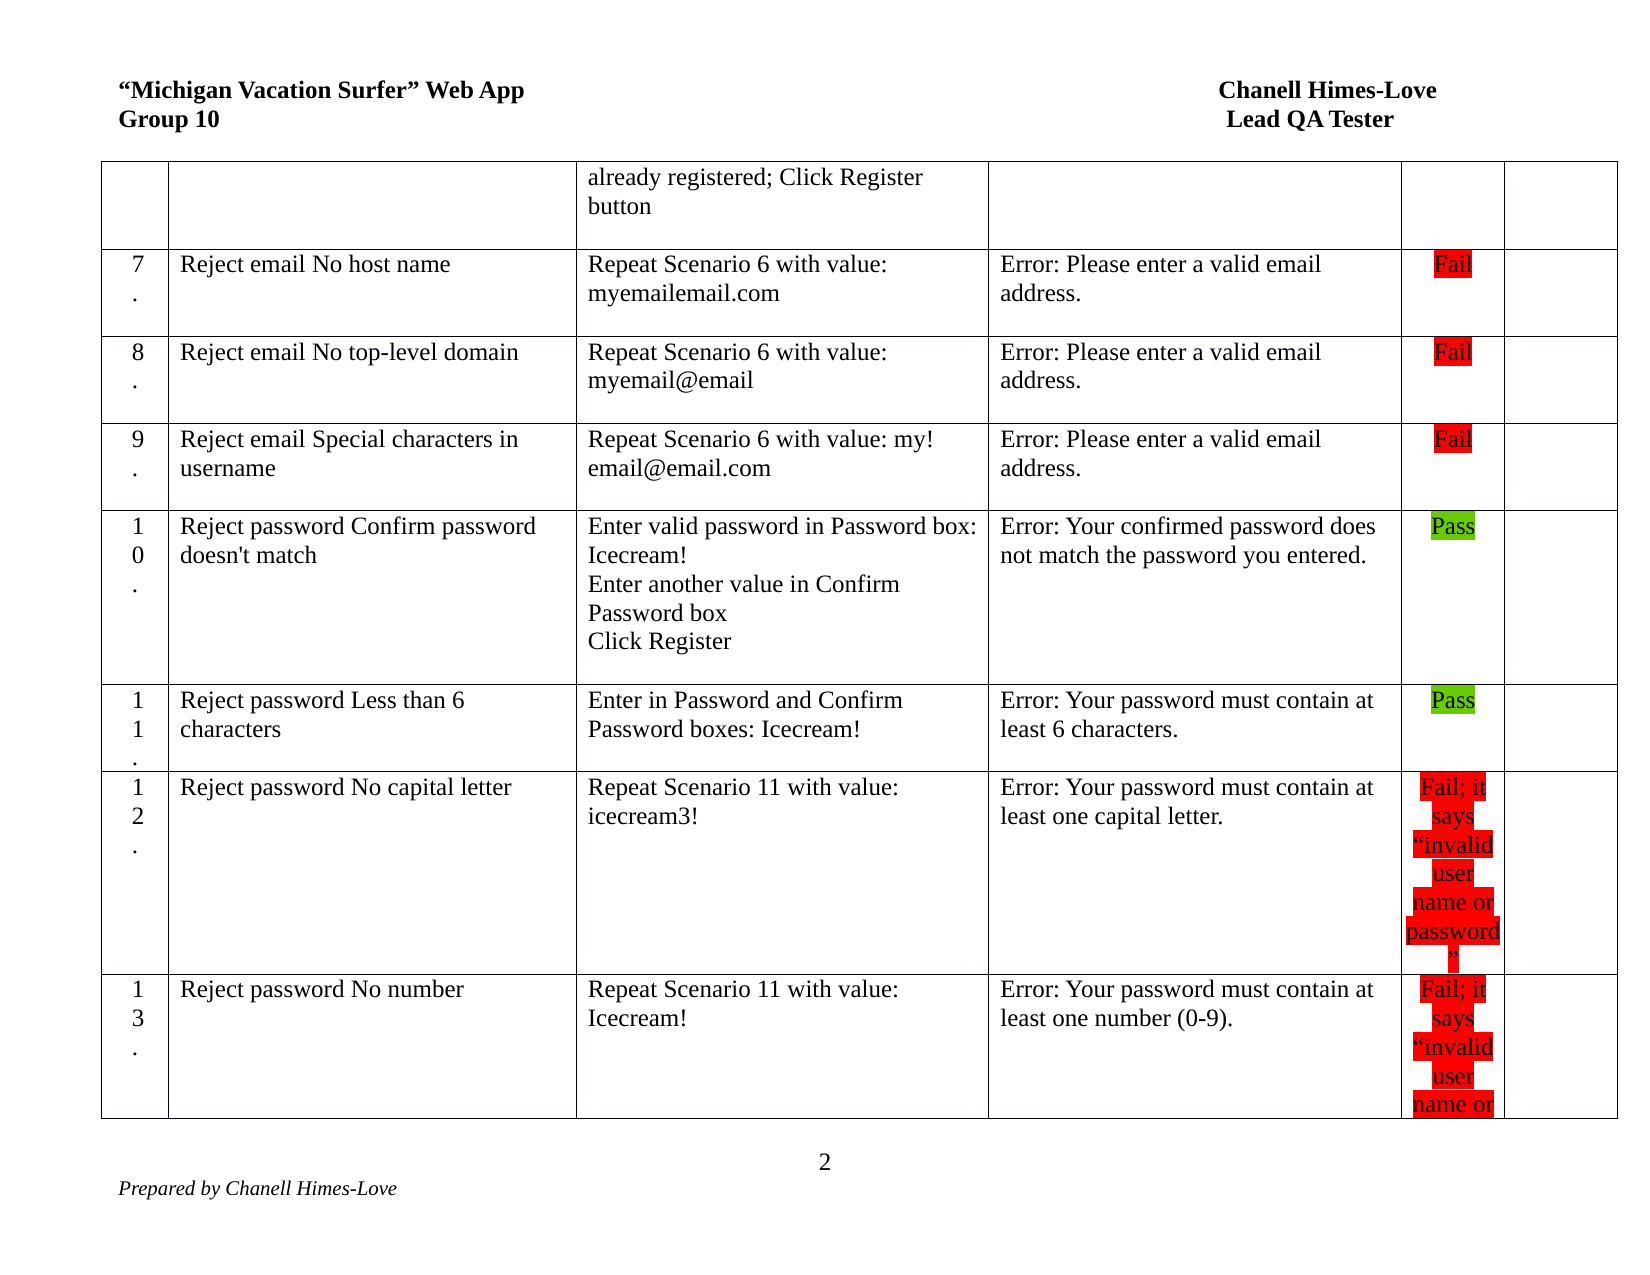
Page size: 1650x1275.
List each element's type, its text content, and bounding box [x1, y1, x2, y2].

table_cell [1402, 162, 1504, 248]
table_cell Fail [1402, 424, 1504, 510]
table_cell Fail [1402, 250, 1504, 336]
table_cell Error: Your password must contain at least one number (0-9). [989, 975, 1401, 1118]
table_cell Pass [1402, 685, 1504, 771]
table_cell [1505, 975, 1617, 1118]
table_cell [102, 685, 168, 771]
table_cell Enter in Password and Confirm Password boxes: Icecream! [577, 685, 988, 771]
table_cell already registered; Click Register button [577, 162, 988, 248]
table_cell Error: Your password must contain at least 6 characters. [989, 685, 1401, 771]
table_cell [1505, 162, 1617, 248]
table_cell Fail; it says “invalid user name or [1402, 975, 1504, 1118]
table_cell [102, 975, 168, 1118]
table_cell Fail; it says “invalid user name or password” [1402, 772, 1504, 973]
table_cell Reject password No number [169, 975, 576, 1118]
table_cell [102, 162, 168, 248]
table_cell Reject password No capital letter [169, 772, 576, 973]
table_cell [1505, 424, 1617, 510]
table_cell Reject password Less than 6 characters [169, 685, 576, 771]
table_cell [1505, 337, 1617, 423]
table_cell Repeat Scenario 11 with value: icecream3! [577, 772, 988, 973]
table_cell Reject email Special characters in username [169, 424, 576, 510]
table_cell [102, 337, 168, 423]
table_cell Error: Your confirmed password does not match the password you entered. [989, 511, 1401, 684]
table_cell Repeat Scenario 6 with value: myemailemail.com [577, 250, 988, 336]
table_cell Fail [1402, 337, 1504, 423]
table_cell [102, 772, 168, 973]
table_cell [989, 162, 1401, 248]
table_cell Enter valid password in Password box: Icecream! Enter another value in Confirm Password box Click Register [577, 511, 988, 684]
table_cell [1505, 250, 1617, 336]
table_cell Repeat Scenario 6 with value: myemail@email [577, 337, 988, 423]
table_cell [169, 162, 576, 248]
table_cell Error: Please enter a valid email address. [989, 250, 1401, 336]
table_cell Reject email No host name [169, 250, 576, 336]
table_cell [1505, 685, 1617, 771]
table_cell Error: Please enter a valid email address. [989, 424, 1401, 510]
table_cell Repeat Scenario 11 with value: Icecream! [577, 975, 988, 1118]
table_cell Pass [1402, 511, 1504, 684]
table_cell [1505, 511, 1617, 684]
table_cell Reject email No top-level domain [169, 337, 576, 423]
table_cell [1505, 772, 1617, 973]
table_cell [102, 511, 168, 684]
table_cell Error: Your password must contain at least one capital letter. [989, 772, 1401, 973]
table_cell Reject password Confirm password doesn't match [169, 511, 576, 684]
table_cell Error: Please enter a valid email address. [989, 337, 1401, 423]
table_cell [102, 250, 168, 336]
table_cell Repeat Scenario 6 with value: my!email@email.com [577, 424, 988, 510]
table_cell [102, 424, 168, 510]
